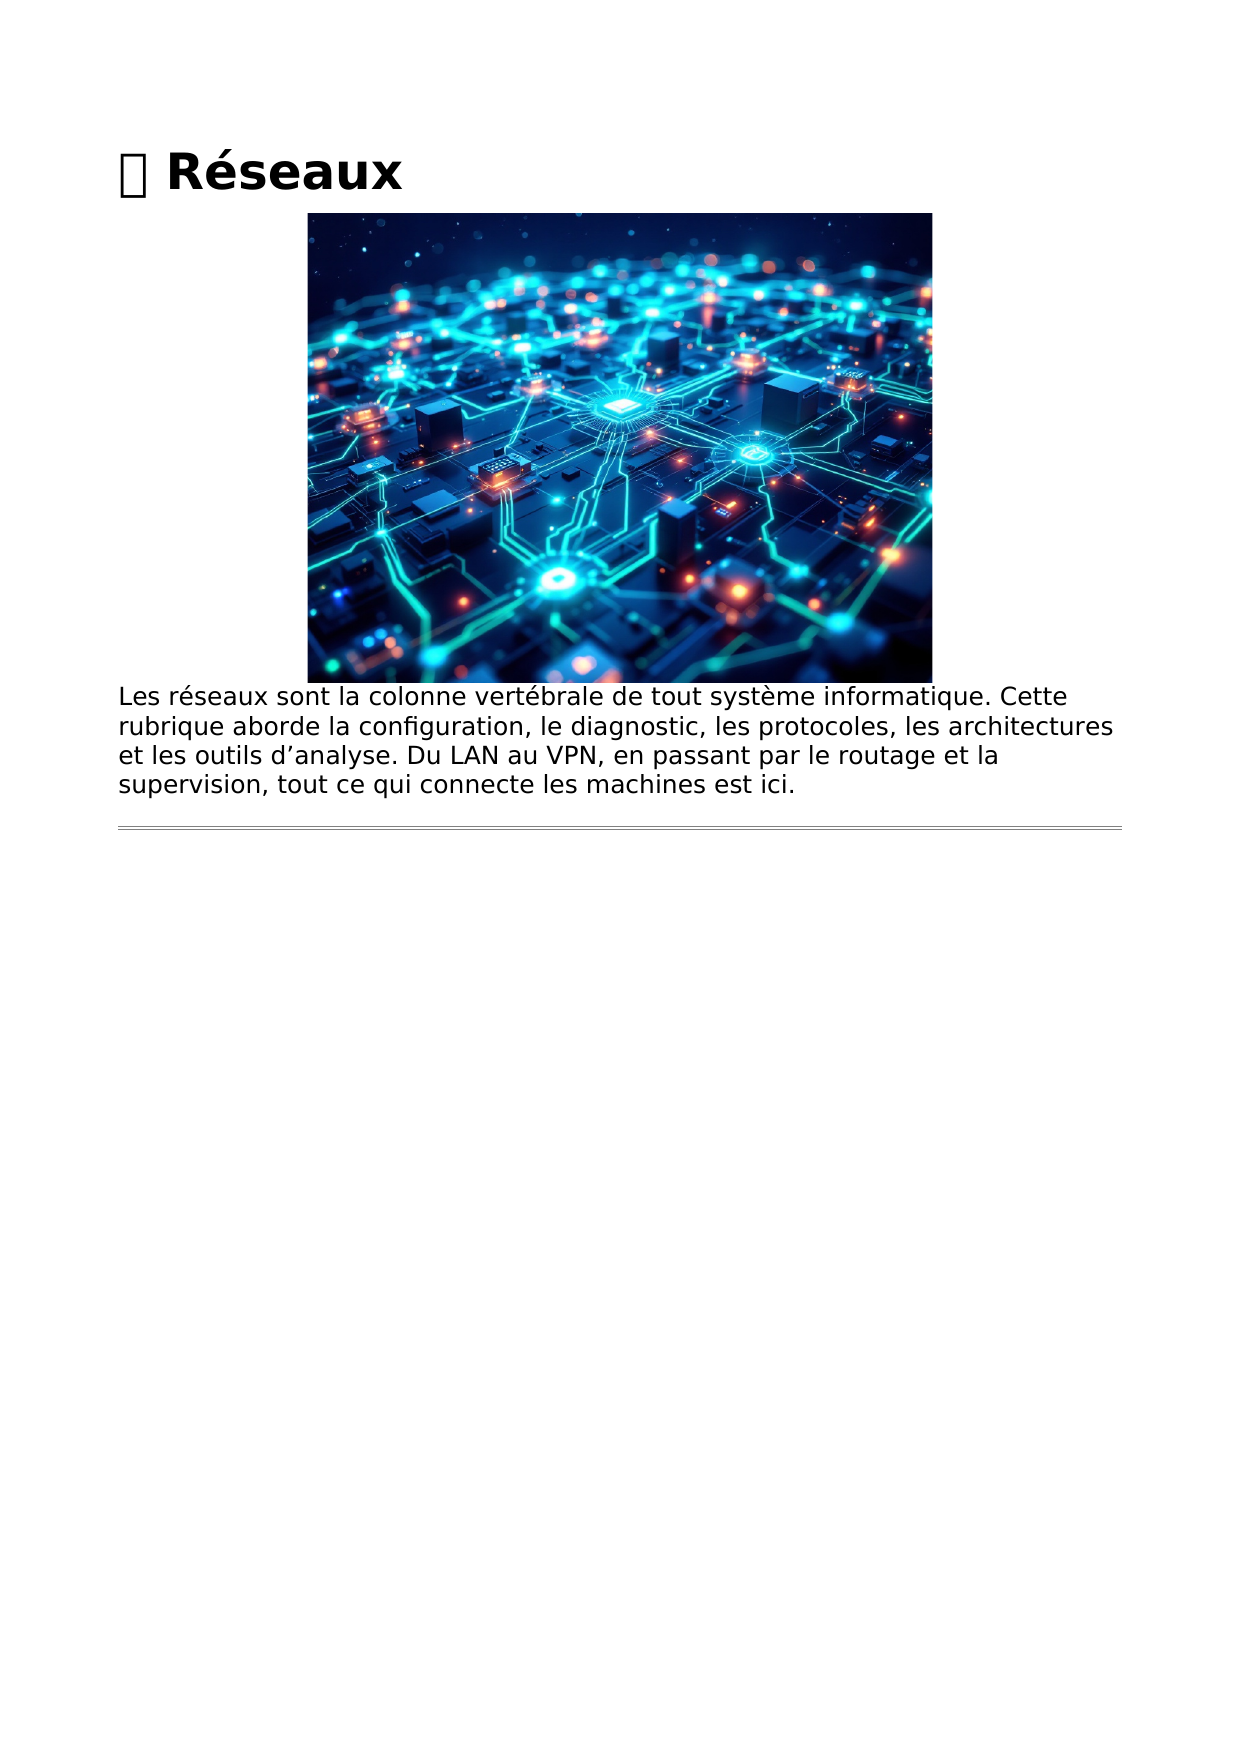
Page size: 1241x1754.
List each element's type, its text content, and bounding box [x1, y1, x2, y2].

picture [422, 671, 434, 683]
picture [906, 492, 916, 496]
subtitle 🌐 Réseaux [118, 143, 1122, 201]
picture [307, 213, 933, 683]
text Les réseaux sont la colonne vertébrale de tout système informatique. Cette rubrique aborde la configuration, le diagnostic, les protocoles, les architectures et les outils d’analyse. Du LAN au VPN, en passant par le routage et la supervision, tout ce qui connecte les machines est ici. [118, 683, 1122, 799]
